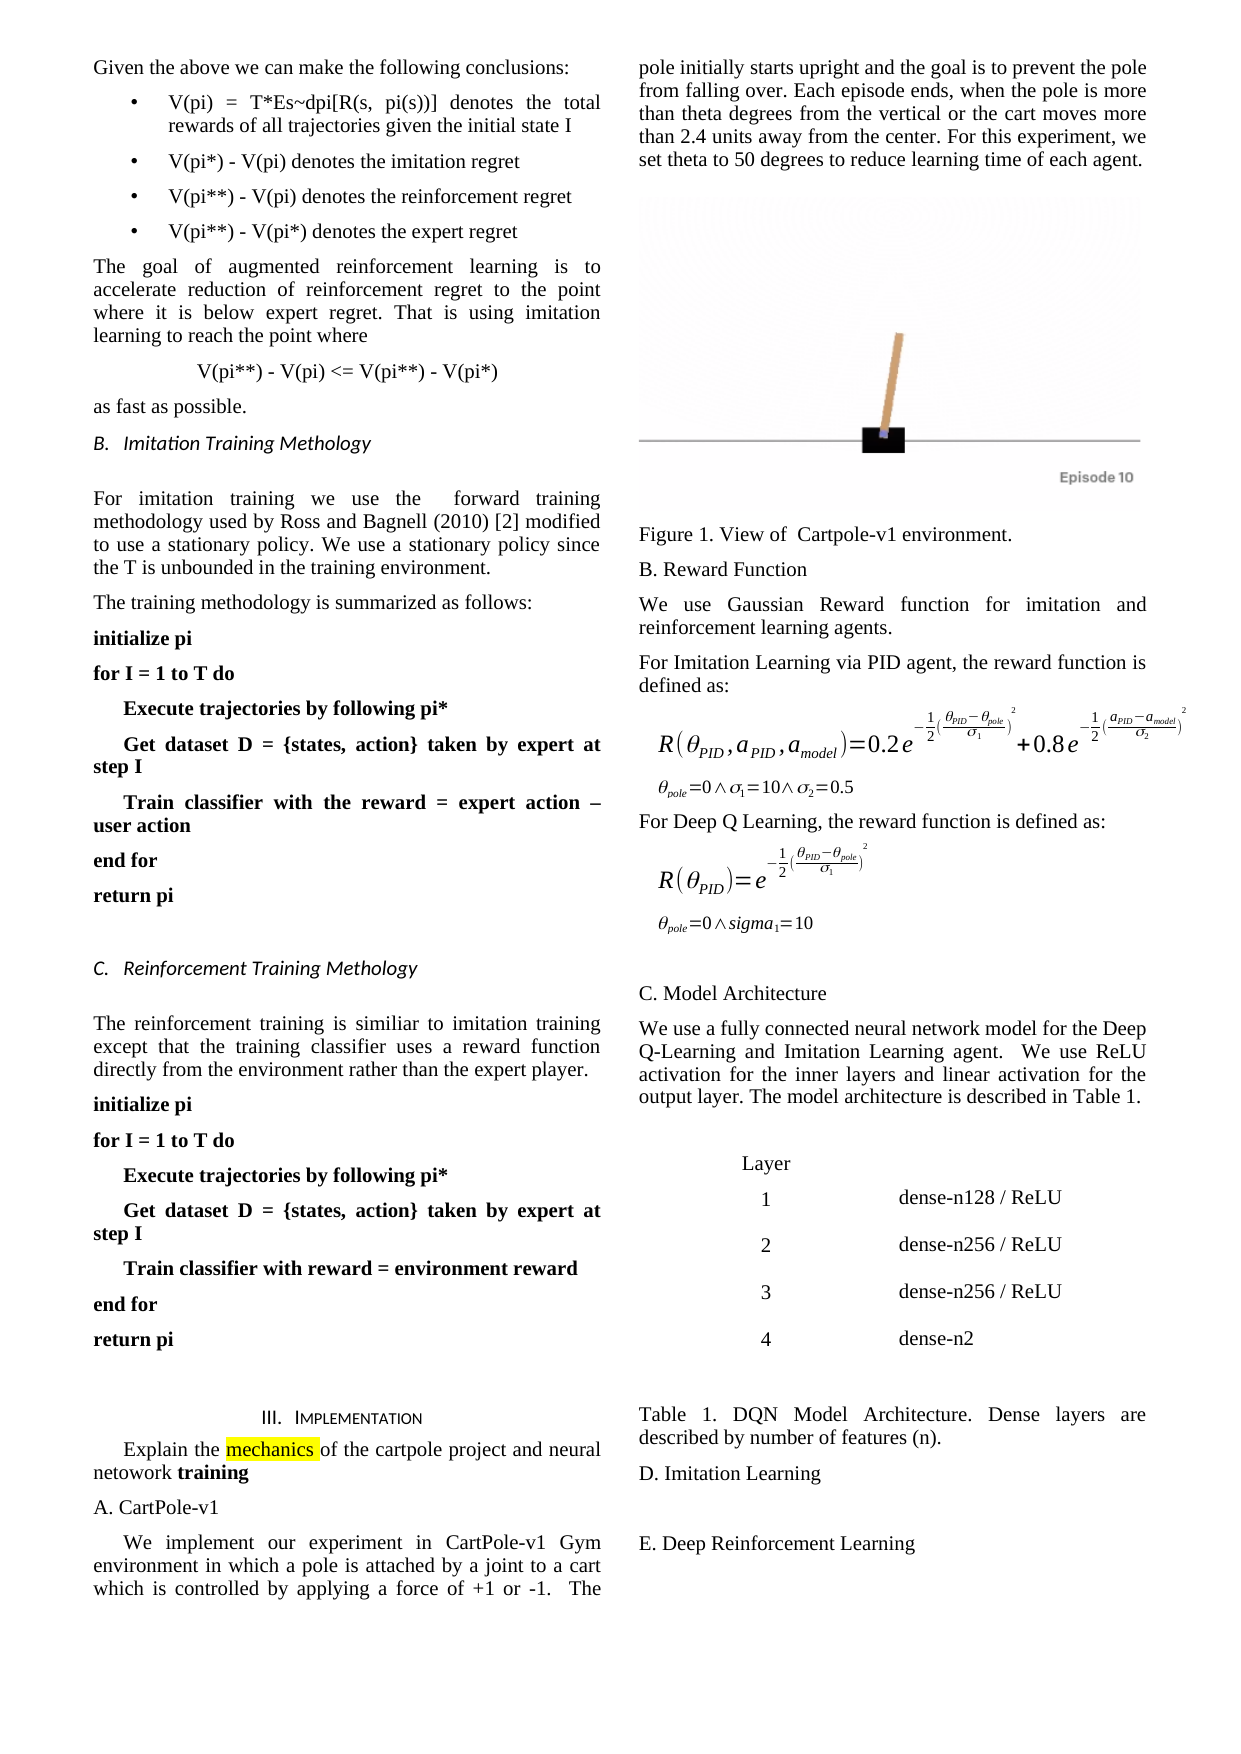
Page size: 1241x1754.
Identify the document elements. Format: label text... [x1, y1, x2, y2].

text D. Imitation Learning [639, 1462, 1147, 1485]
table_header [894, 1122, 1147, 1181]
list V(pi**) - V(pi) denotes the reinforcement regret [131, 185, 601, 208]
table_cell dense-n256 / ReLU [894, 1229, 1147, 1274]
table_cell 4 [640, 1322, 893, 1368]
text For Deep Q Learning, the reward function is defined as: [639, 810, 1147, 833]
subtitle Implementation [93, 1404, 601, 1430]
text initialize pi [93, 627, 601, 650]
table_cell 3 [640, 1276, 893, 1321]
text Given the above we can make the following conclusions: [93, 56, 601, 79]
text We implement our experiment in CartPole-v1 Gym environment in which a pole is attached by a joint to a cart which is controlled by applying a force of +1 or -1. The [93, 1532, 601, 1600]
text Get dataset D = {states, action} taken by expert at step I [93, 733, 601, 778]
text For Imitation Learning via PID agent, the reward function is defined as: [639, 652, 1147, 697]
text for I = 1 to T do [93, 662, 601, 685]
text initialize pi [93, 1093, 601, 1116]
table_cell 1 [640, 1182, 893, 1228]
text Train classifier with reward = environment reward [93, 1258, 601, 1280]
picture [638, 197, 1141, 511]
text for I = 1 to T do [93, 1129, 601, 1152]
text For imitation training we use the forward training methodology used by Ross and Bagnell (2010) [2] modified to use a stationary policy. We use a stationary policy since the T is unbounded in the training environment. [93, 487, 601, 579]
text Execute trajectories by following pi* [93, 1164, 601, 1187]
subtitle Reinforcement Training Methology [93, 955, 601, 981]
table_cell dense-n128 / ReLU [894, 1182, 1147, 1228]
text V(pi**) - V(pi) <= V(pi**) - V(pi*) [93, 360, 601, 383]
table_cell dense-n2 [894, 1322, 1147, 1368]
text Get dataset D = {states, action} taken by expert at step I [93, 1199, 601, 1245]
text The reinforcement training is similiar to imitation training except that the training classifier uses a reward function directly from the environment rather than the expert player. [93, 1012, 601, 1081]
text pole initially starts upright and the goal is to prevent the pole from falling over. Each episode ends, when the pole is more than theta degrees from the vertical or the cart moves more than 2.4 units away from the center. For this experiment, we set theta to 50 degrees to reduce learning time of each agent. [639, 56, 1147, 171]
text as fast as possible. [93, 395, 601, 418]
table_cell 2 [640, 1229, 893, 1274]
text E. Deep Reinforcement Learning [639, 1532, 1147, 1555]
table_header Layer [640, 1122, 893, 1181]
text Figure 1. View of Cartpole-v1 environment. [639, 183, 1147, 546]
text We use Gaussian Reward function for imitation and reinforcement learning agents. [639, 593, 1147, 639]
text We use a fully connected neural network model for the Deep Q-Learning and Imitation Learning agent. We use ReLU activation for the inner layers and linear activation for the output layer. The model architecture is described in Table 1. [639, 1017, 1147, 1108]
text end for [93, 849, 601, 872]
text Execute trajectories by following pi* [93, 697, 601, 720]
text A. CartPole-v1 [93, 1496, 601, 1519]
text C. Model Architecture [639, 982, 1147, 1004]
text The training methodology is summarized as follows: [93, 592, 601, 614]
list V(pi*) - V(pi) denotes the imitation regret [131, 150, 601, 173]
table_cell dense-n256 / ReLU [894, 1276, 1147, 1321]
text return pi [93, 1328, 601, 1351]
text end for [93, 1293, 601, 1316]
text B. Reward Function [639, 558, 1147, 581]
list V(pi) = T*Es~dpi[R(s, pi(s))] denotes the total rewards of all trajectories given the initial state I [131, 92, 601, 137]
subtitle Imitation Training Methology [93, 430, 601, 456]
text Table 1. DQN Model Architecture. Dense layers are described by number of features (n). [639, 1404, 1147, 1449]
list V(pi**) - V(pi*) denotes the expert regret [131, 220, 601, 243]
text return pi [93, 884, 601, 907]
text Train classifier with the reward = expert action – user action [93, 791, 601, 837]
text Explain the mechanics of the cartpole project and neural netowork training [93, 1438, 601, 1484]
text The goal of augmented reinforcement learning is to accelerate reduction of reinforcement regret to the point where it is below expert regret. That is using imitation learning to reach the point where [93, 256, 601, 347]
